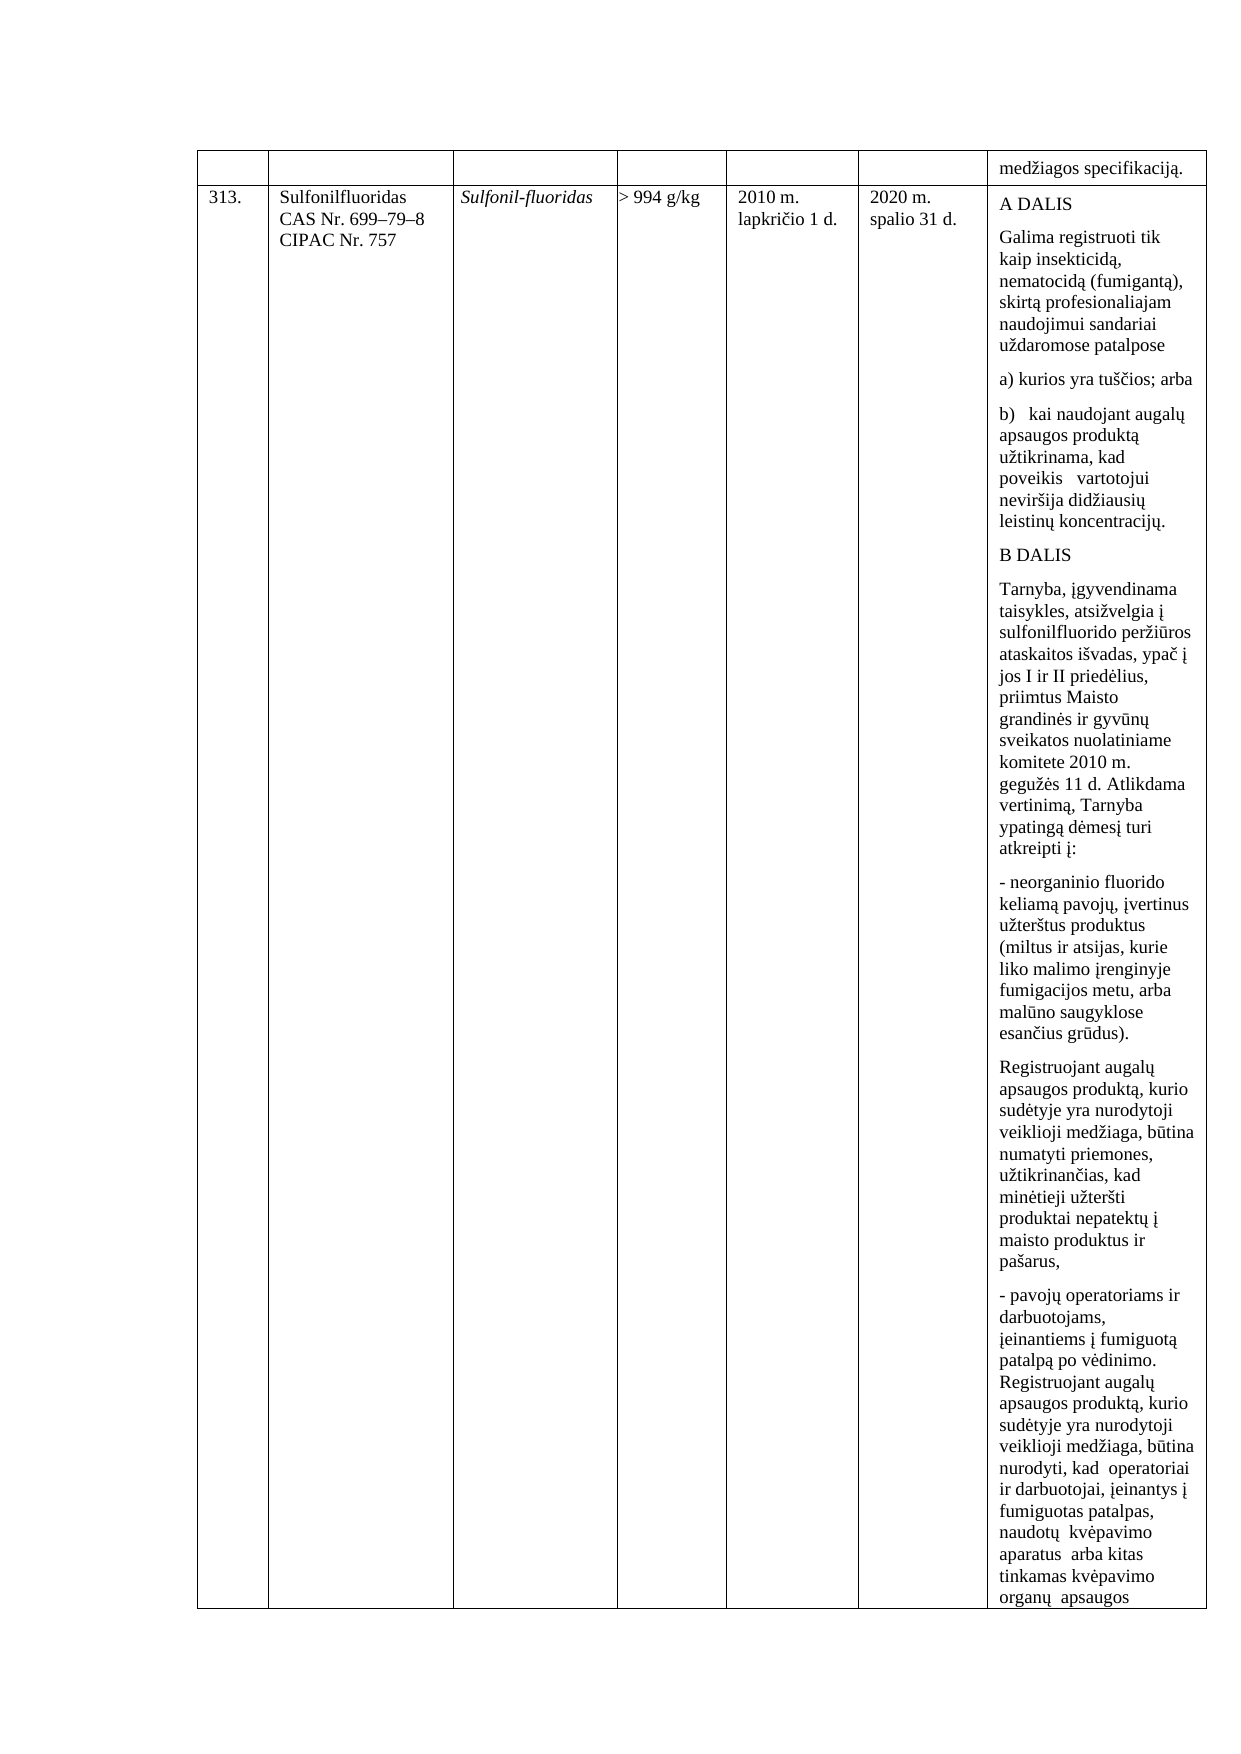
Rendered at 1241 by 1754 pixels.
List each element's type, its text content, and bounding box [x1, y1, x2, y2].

table_cell A DALIS Galima registruoti tik kaip insekticidą, nematocidą (fumigantą), skirtą profesionaliajam naudojimui sandariai uždaromose patalpose a) kurios yra tuščios; arba b) kai naudojant augalų apsaugos produktą užtikrinama, kad poveikis vartotojui neviršija didžiausių leistinų koncentracijų. B DALIS Tarnyba, įgyvendinama taisykles, atsižvelgia į sulfonilfluorido peržiūros ataskaitos išvadas, ypač į jos I ir II priedėlius, priimtus Maisto grandinės ir gyvūnų sveikatos nuolatiniame komitete 2010 m. gegužės 11 d. Atlikdama vertinimą, Tarnyba ypatingą dėmesį turi atkreipti į: - neorganinio fluorido keliamą pavojų, įvertinus užterštus produktus (miltus ir atsijas, kurie liko malimo įrenginyje fumigacijos metu, arba malūno saugyklose esančius grūdus). Registruojant augalų apsaugos produktą, kurio sudėtyje yra nurodytoji veiklioji medžiaga, būtina numatyti priemones, užtikrinančias, kad minėtieji užteršti produktai nepatektų į maisto produktus ir pašarus, - pavojų operatoriams ir darbuotojams, įeinantiems į fumiguotą patalpą po vėdinimo. Registruojant augalų apsaugos produktą, kurio sudėtyje yra nurodytoji veiklioji medžiaga, būtina nurodyti, kad operatoriai ir darbuotojai, įeinantys į fumiguotas patalpas, naudotų kvėpavimo aparatus arba kitas tinkamas kvėpavimo organų apsaugos [988, 186, 1206, 1608]
table_cell [859, 151, 987, 185]
table_cell [193, 150, 197, 185]
table_cell > 994 g/kg [618, 186, 726, 1608]
table_cell [1207, 185, 1217, 1608]
table_cell [454, 151, 617, 185]
table_cell [184, 185, 188, 1608]
table_cell [198, 151, 268, 185]
table_cell [1207, 150, 1217, 185]
table_cell [269, 151, 453, 185]
table_cell 2010 m. lapkričio 1 d. [727, 186, 858, 1608]
table_cell [184, 150, 188, 185]
table_cell [188, 150, 193, 185]
table_cell Sulfonil-fluoridas [454, 186, 617, 1608]
table_cell [193, 185, 197, 1608]
table_cell [1217, 150, 1240, 185]
table_cell 313. [198, 186, 268, 1608]
table_cell [188, 185, 193, 1608]
table_cell medžiagos specifikaciją. [988, 151, 1206, 185]
table_cell [1217, 185, 1240, 1608]
table_cell [618, 151, 726, 185]
table_cell [727, 151, 858, 185]
table_cell Sulfonilfluoridas CAS Nr. 699–79–8 CIPAC Nr. 757 [269, 186, 453, 1608]
table_cell 2020 m. spalio 31 d. [859, 186, 987, 1608]
